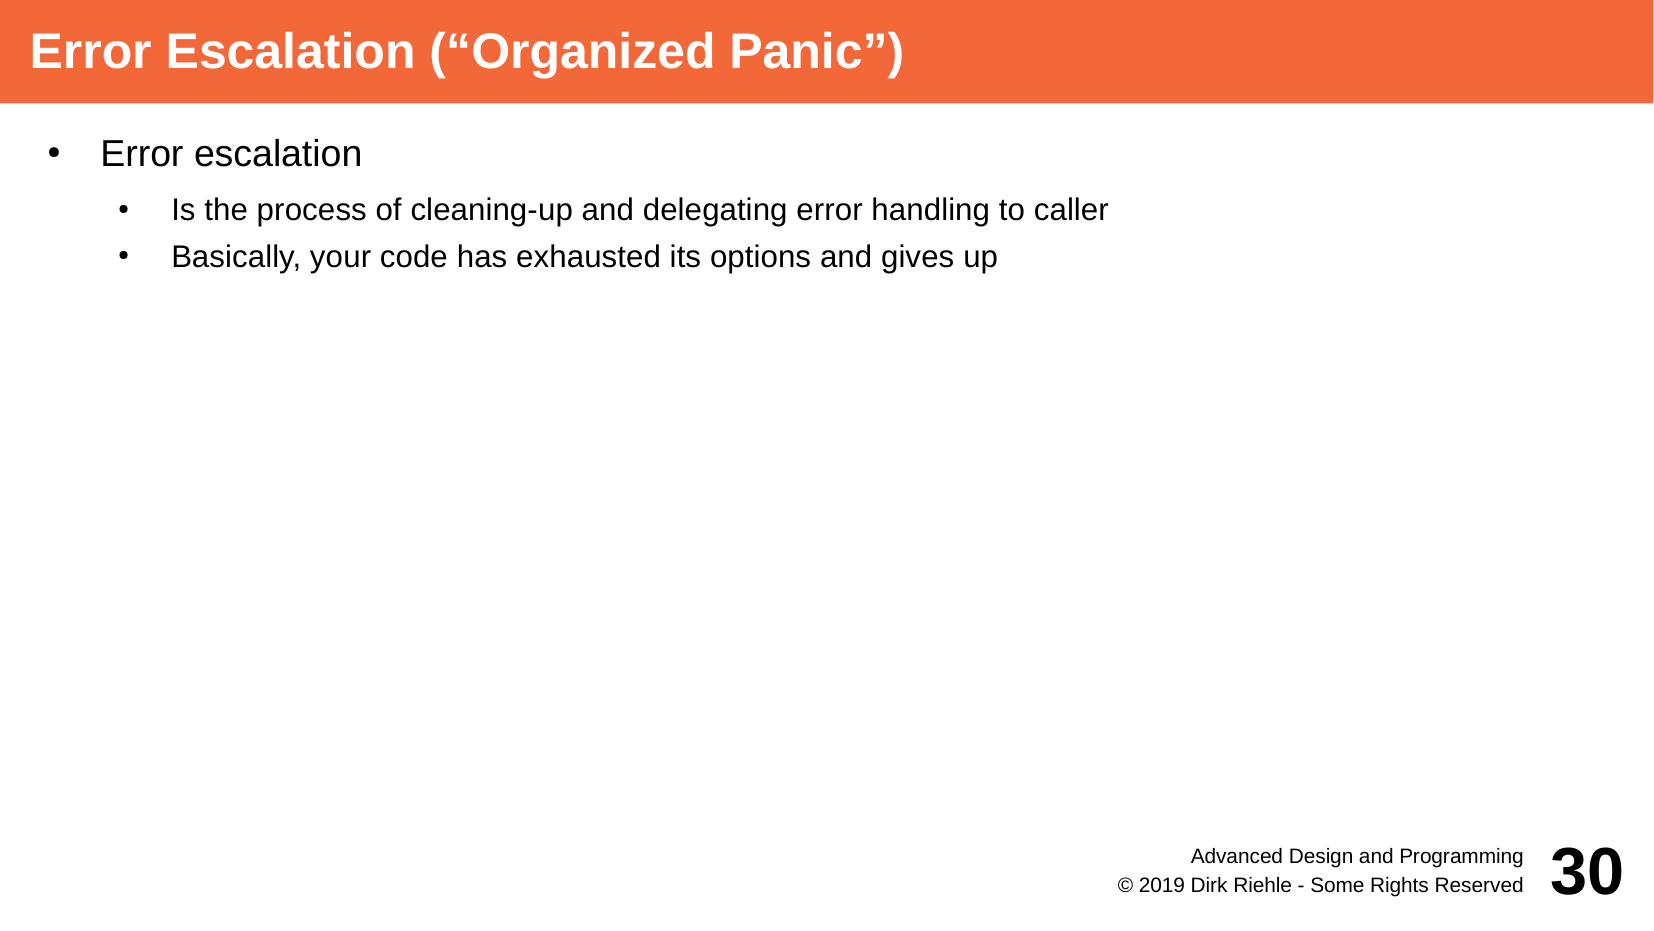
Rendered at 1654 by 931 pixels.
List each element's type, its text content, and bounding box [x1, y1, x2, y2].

title Error Escalation (“Organized Panic”) [0, 0, 1654, 104]
list Error escalation Is the process of cleaning-up and delegating error handling to caller Basically, your code has exhausted its options and gives up [29, 132, 1625, 813]
